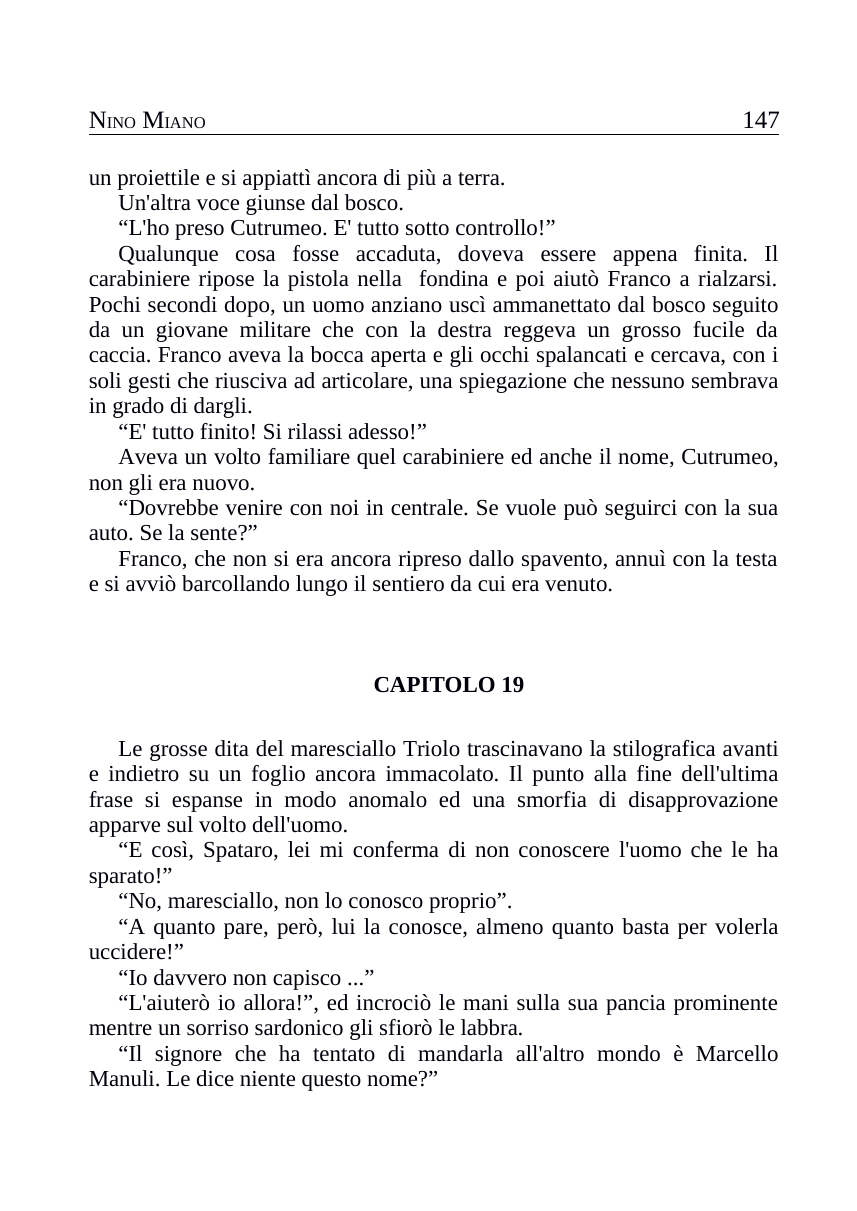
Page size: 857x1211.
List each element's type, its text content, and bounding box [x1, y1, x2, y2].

subtitle CAPITOLO 19 [88, 672, 779, 698]
text “E' tutto finito! Si rilassi adesso!” [88, 419, 779, 444]
text “A quanto pare, però, lui la conosce, almeno quanto basta per volerla uccidere!” [88, 914, 779, 964]
text Franco, che non si era ancora ripreso dallo spavento, annuì con la testa e si avviò barcollando lungo il sentiero da cui era venuto. [88, 546, 779, 597]
text Aveva un volto familiare quel carabiniere ed anche il nome, Cutrumeo, non gli era nuovo. [88, 444, 779, 495]
text “Dovrebbe venire con noi in centrale. Se vuole può seguirci con la sua auto. Se la sente?” [88, 495, 779, 546]
text “L'ho preso Cutrumeo. E' tutto sotto controllo!” [88, 215, 779, 241]
text Qualunque cosa fosse accaduta, doveva essere appena finita. Il carabiniere ripose la pistola nella fondina e poi aiutò Franco a rialzarsi. Pochi secondi dopo, un uomo anziano uscì ammanettato dal bosco seguito da un giovane militare che con la destra reggeva un grosso fucile da caccia. Franco aveva la bocca aperta e gli occhi spalancati e cercava, con i soli gesti che riusciva ad articolare, una spiegazione che nessuno sembrava in grado di dargli. [88, 241, 779, 419]
text Le grosse dita del maresciallo Triolo trascinavano la stilografica avanti e indietro su un foglio ancora immacolato. Il punto alla fine dell'ultima frase si espanse in modo anomalo ed una smorfia di disapprovazione apparve sul volto dell'uomo. [88, 736, 779, 837]
text “Il signore che ha tentato di mandarla all'altro mondo è Marcello Manuli. Le dice niente questo nome?” [88, 1041, 779, 1092]
text “E così, Spataro, lei mi conferma di non conoscere l'uomo che le ha sparato!” [88, 837, 779, 888]
text “Io davvero non capisco ...” [88, 964, 779, 990]
text “No, maresciallo, non lo conosco proprio”. [88, 888, 779, 914]
text Un'altra voce giunse dal bosco. [88, 190, 779, 215]
text “L'aiuterò io allora!”, ed incrociò le mani sulla sua pancia prominente mentre un sorriso sardonico gli sfiorò le labbra. [88, 990, 779, 1041]
text un proiettile e si appiattì ancora di più a terra. [88, 164, 779, 190]
